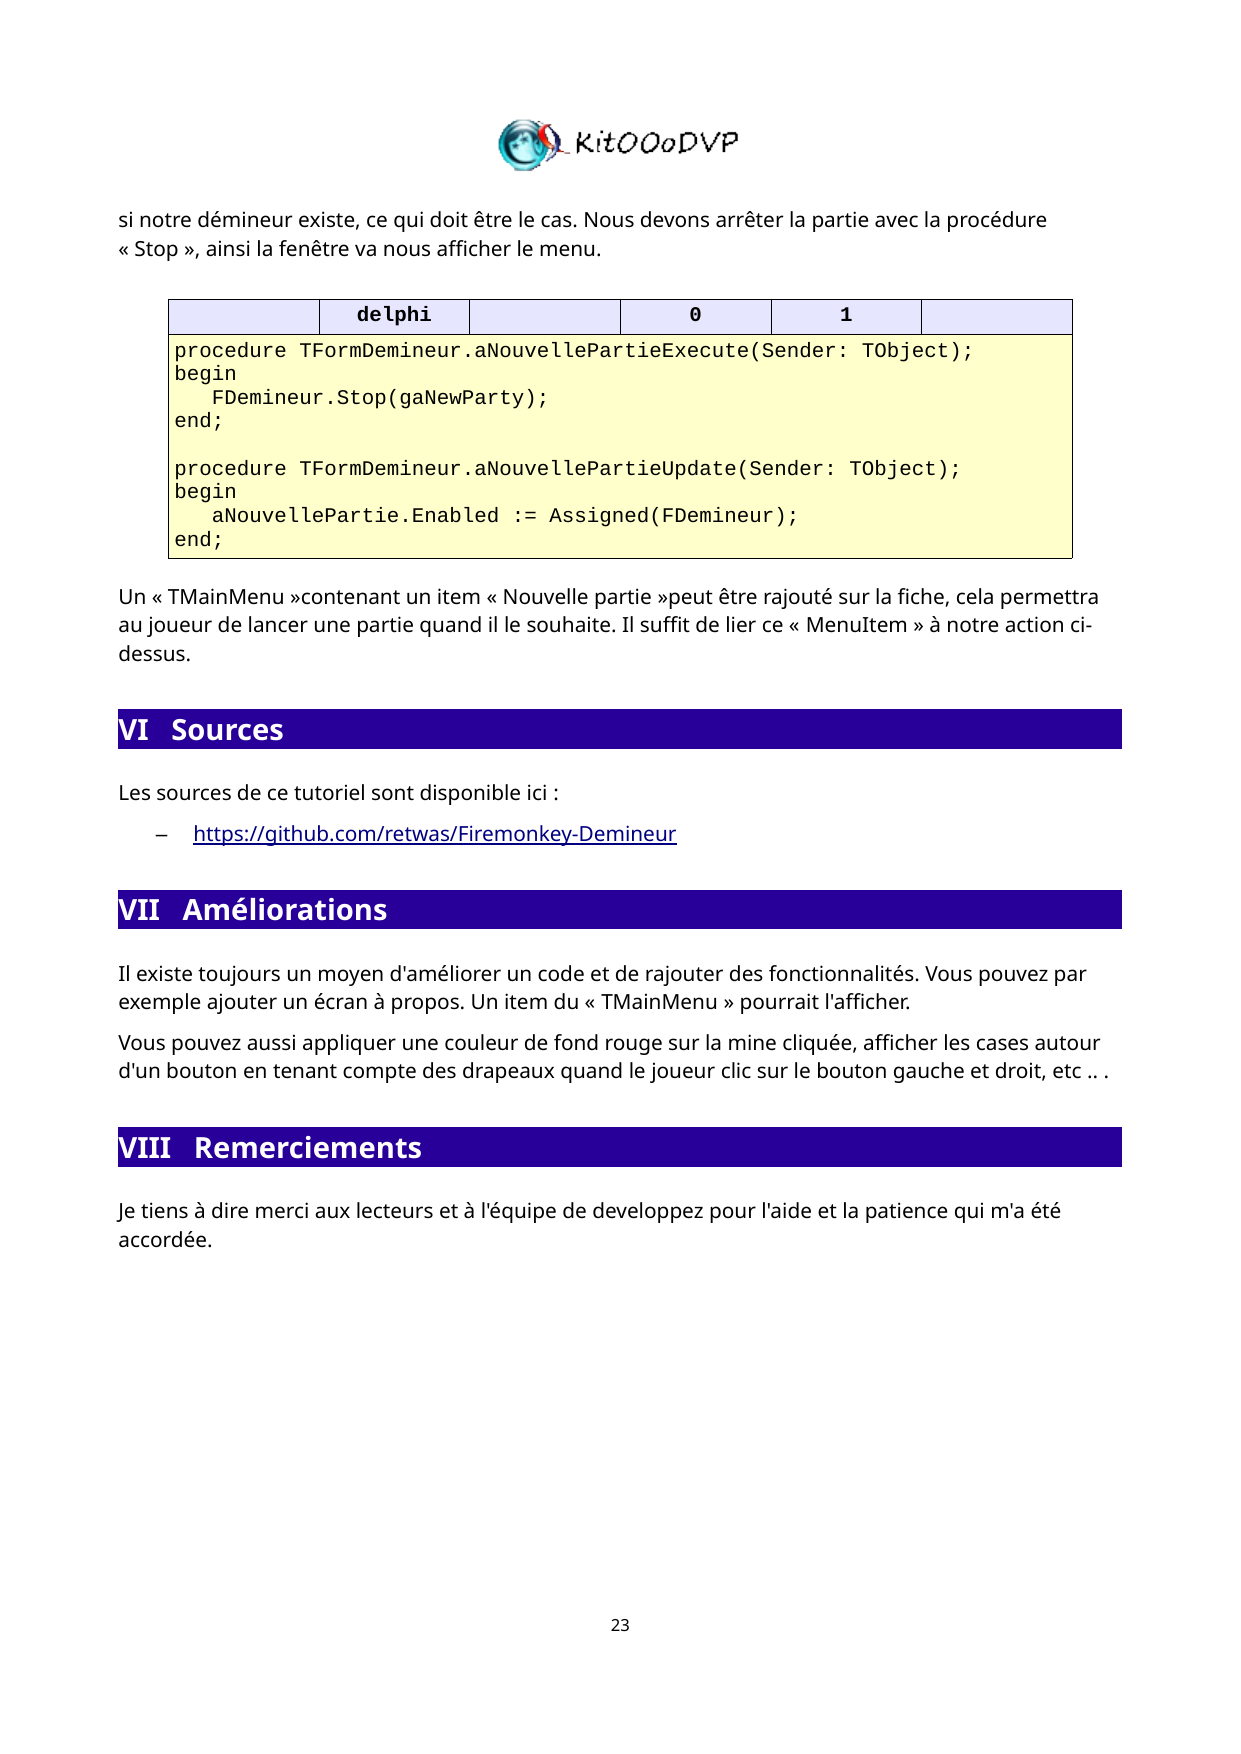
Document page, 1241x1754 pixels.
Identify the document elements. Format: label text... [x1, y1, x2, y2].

table_header [169, 300, 319, 334]
subtitle Sources [118, 709, 1122, 749]
text si notre démineur existe, ce qui doit être le cas. Nous devons arrêter la partie avec la procédure « Stop », ainsi la fenêtre va nous afficher le menu. [118, 206, 1122, 262]
table_header [470, 300, 620, 334]
text Un « TMainMenu »contenant un item « Nouvelle partie »peut être rajouté sur la fiche, cela permettra au joueur de lancer une partie quand il le souhaite. Il suffit de lier ce « MenuItem » à notre action ci-dessus. [118, 582, 1122, 667]
table_header delphi [320, 300, 469, 334]
text Il existe toujours un moyen d'améliorer un code et de rajouter des fonctionnalités. Vous pouvez par exemple ajouter un écran à propos. Un item du « TMainMenu » pourrait l'afficher. [118, 959, 1122, 1016]
text Vous pouvez aussi appliquer une couleur de fond rouge sur la mine cliquée, afficher les cases autour d'un bouton en tenant compte des drapeaux quand le joueur clic sur le bouton gauche et droit, etc .. . [118, 1028, 1122, 1085]
list https://github.com/retwas/Firemonkey-Demineur [156, 819, 1122, 848]
subtitle Améliorations [118, 890, 1122, 929]
table_header [922, 300, 1072, 334]
table_header 1 [772, 300, 921, 334]
text Les sources de ce tutoriel sont disponible ici : [118, 778, 1122, 807]
picture [497, 118, 743, 173]
subtitle Remerciements [118, 1127, 1122, 1167]
text Je tiens à dire merci aux lecteurs et à l'équipe de developpez pour l'aide et la patience qui m'a été accordée. [118, 1196, 1122, 1253]
table_cell procedure TFormDemineur.aNouvellePartieExecute(Sender: TObject); begin FDemineur.Stop(gaNewParty); end; procedure TFormDemineur.aNouvellePartieUpdate(Sender: TObject); begin aNouvellePartie.Enabled := Assigned(FDemineur); end; [169, 335, 1072, 558]
table_header 0 [621, 300, 771, 334]
